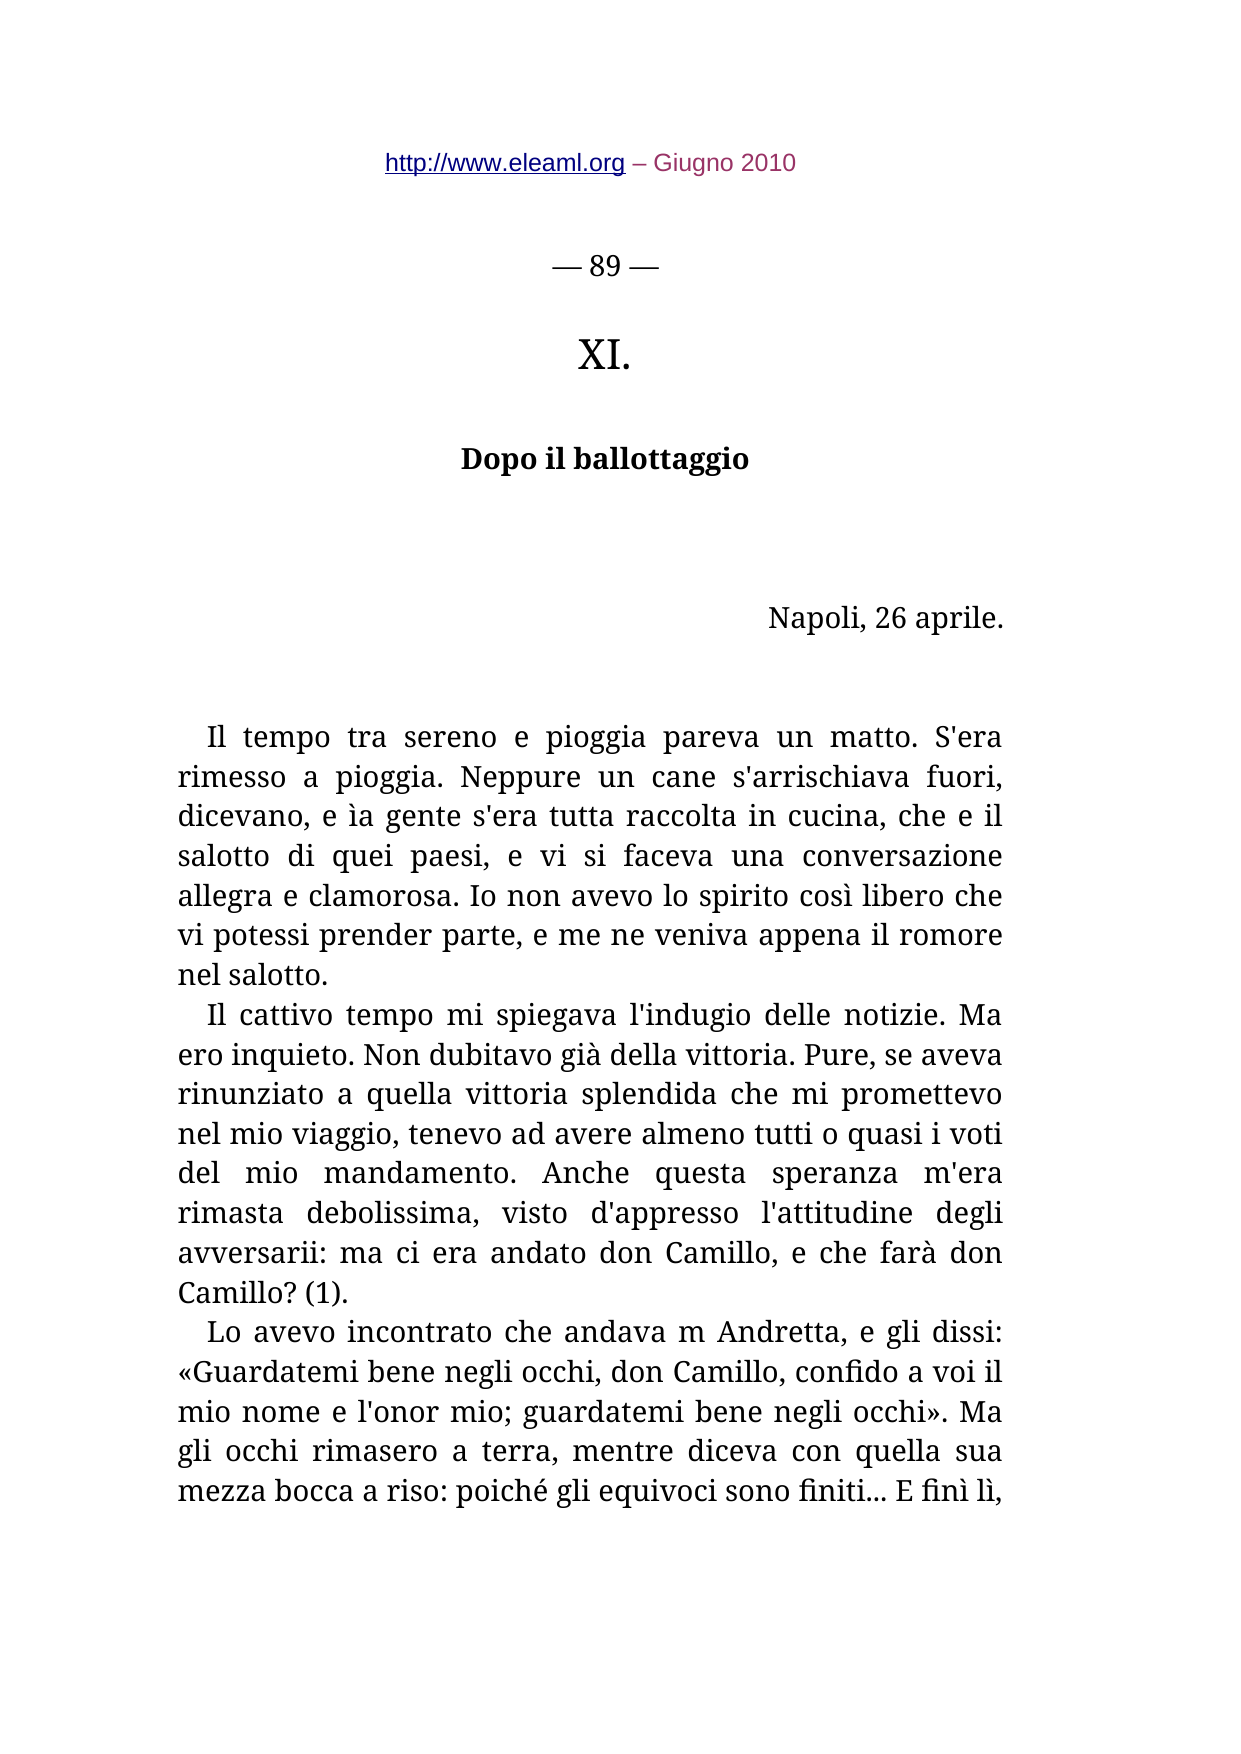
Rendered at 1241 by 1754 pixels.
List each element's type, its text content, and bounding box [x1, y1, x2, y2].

text Il cattivo tempo mi spiegava l'indugio delle notizie. Ma ero inquieto. Non dubitavo già della vittoria. Pure, se aveva rinunziato a quella vittoria splendida che mi promettevo nel mio viaggio, tenevo ad avere almeno tutti o quasi i voti del mio mandamento. Anche questa speranza m'era rimasta debolissima, visto d'appresso l'attitudine degli avversarii: ma ci era andato don Camillo, e che farà don Camillo? (1). [177, 994, 1004, 1312]
text Dopo il ballottaggio [177, 438, 1004, 478]
text Napoli, 26 aprile. [177, 597, 1004, 637]
text — 89 — [177, 246, 1004, 285]
text Lo avevo incontrato che andava m Andretta, e gli dissi: «Guardatemi bene negli occhi, don Camillo, confido a voi il mio nome e l'onor mio; guardatemi bene negli occhi». Ma gli occhi rimasero a terra, mentre diceva con quella sua mezza bocca a riso: poiché gli equivoci sono finiti... E finì lì, [177, 1312, 1004, 1510]
text Il tempo tra sereno e pioggia pareva un matto. S'era rimesso a pioggia. Neppure un cane s'arrischiava fuori, dicevano, e ìa gente s'era tutta raccolta in cucina, che e il salotto di quei paesi, e vi si faceva una conversazione allegra e clamorosa. Io non avevo lo spirito così libero che vi potessi prender parte, e me ne veniva appena il romore nel salotto. [177, 716, 1004, 994]
text XI. [177, 325, 1004, 382]
